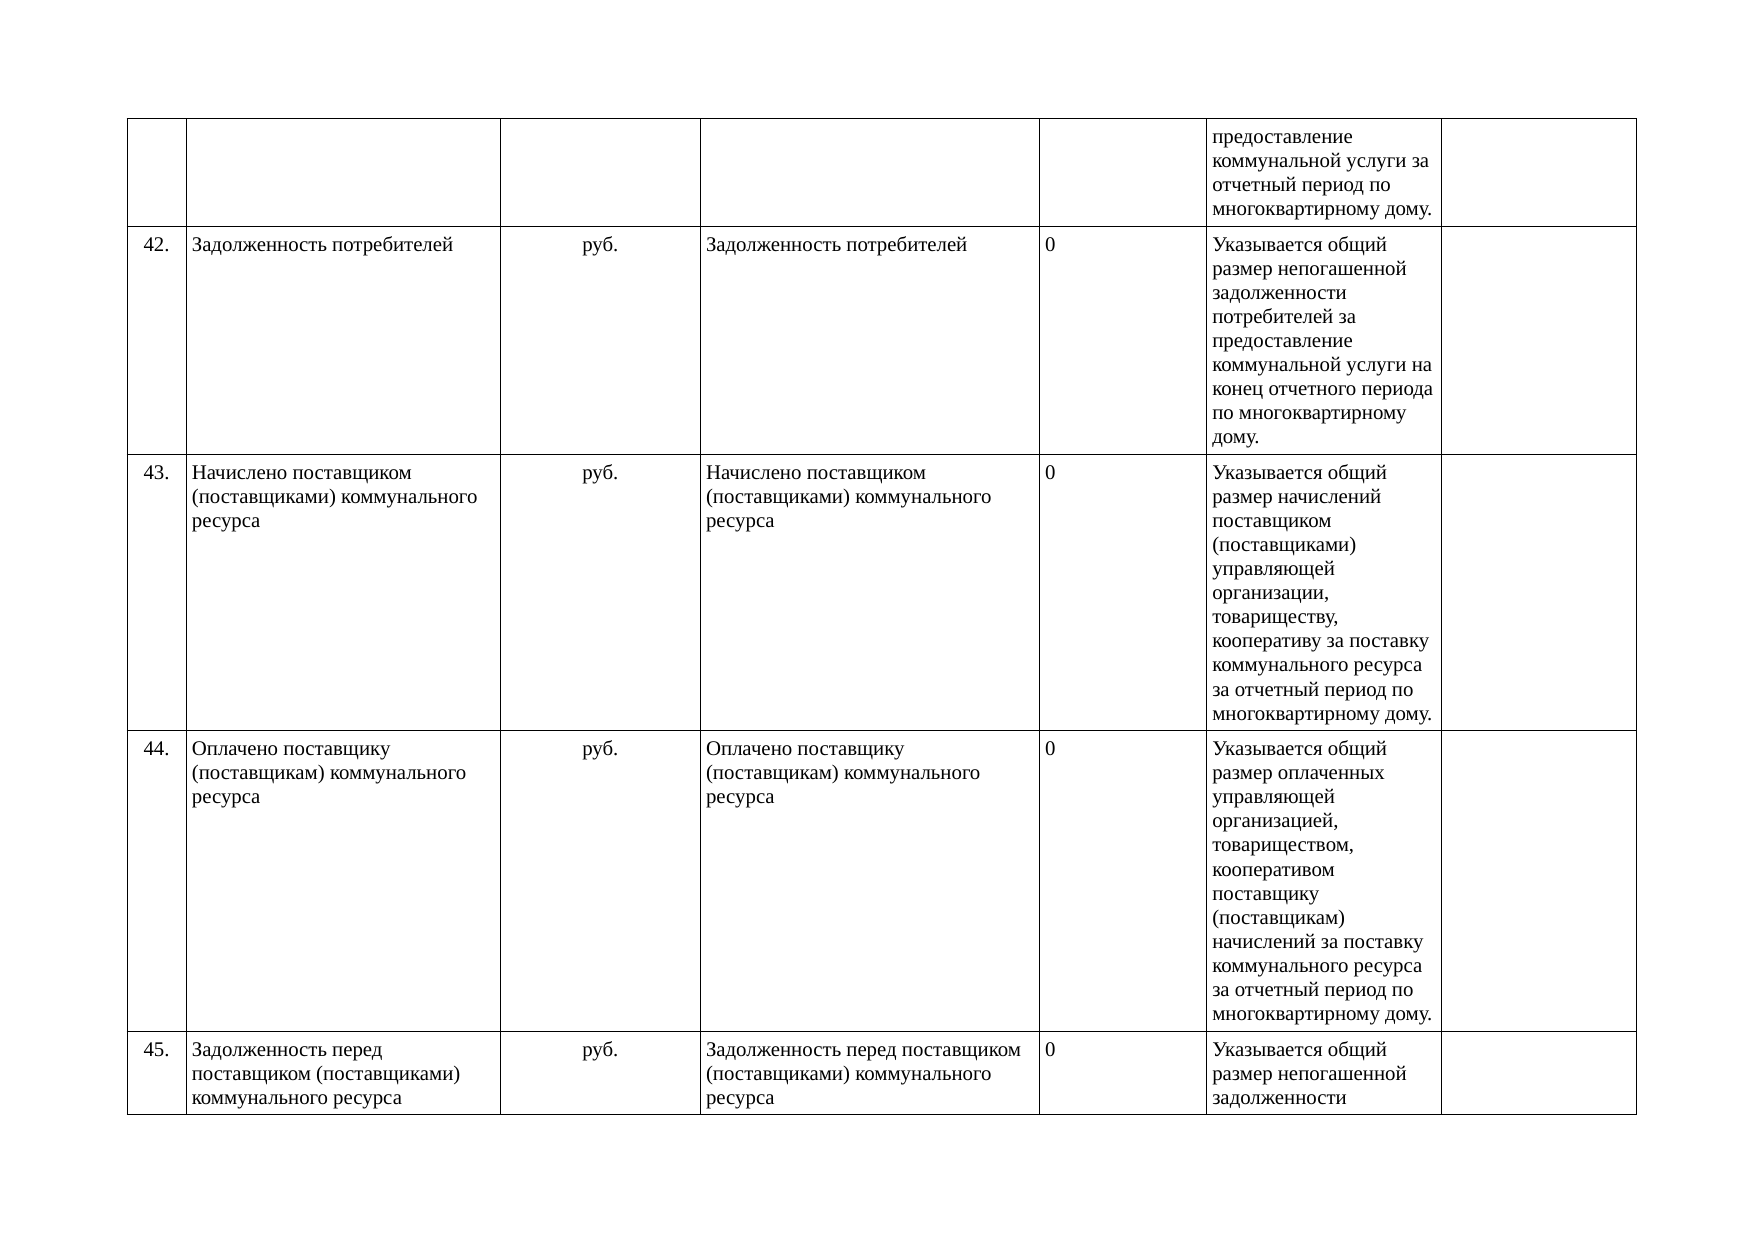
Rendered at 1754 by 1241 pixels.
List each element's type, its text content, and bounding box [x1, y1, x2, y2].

table_cell 0 [1040, 455, 1206, 730]
table_cell 42. [128, 227, 186, 454]
table_cell 0 [1040, 1032, 1206, 1114]
table_cell руб. [501, 1032, 700, 1114]
table_cell [701, 119, 1039, 226]
table_cell 0 [1040, 731, 1206, 1031]
table_cell Указывается общий размер непогашенной задолженности потребителей за предоставление коммунальной услуги на конец отчетного периода по многоквартирному дому. [1207, 227, 1441, 454]
table_cell 43. [128, 455, 186, 730]
table_cell Указывается общий размер начислений поставщиком (поставщиками) управляющей организации, товариществу, кооперативу за поставку коммунального ресурса за отчетный период по многоквартирному дому. [1207, 455, 1441, 730]
table_cell Оплачено поставщику (поставщикам) коммунального ресурса [701, 731, 1039, 1031]
table_cell Задолженность перед поставщиком (поставщиками) коммунального ресурса [187, 1032, 500, 1114]
table_cell 0 [1040, 227, 1206, 454]
table_cell [187, 119, 500, 226]
table_cell Начислено поставщиком (поставщиками) коммунального ресурса [701, 455, 1039, 730]
table_cell Задолженность потребителей [701, 227, 1039, 454]
table_cell [1040, 119, 1206, 226]
table_cell Оплачено поставщику (поставщикам) коммунального ресурса [187, 731, 500, 1031]
table_cell 45. [128, 1032, 186, 1114]
table_cell руб. [501, 227, 700, 454]
table_cell руб. [501, 455, 700, 730]
table_cell [1442, 731, 1636, 1031]
table_cell Указывается общий размер оплаченных управляющей организацией, товариществом, кооперативом поставщику (поставщикам) начислений за поставку коммунального ресурса за отчетный период по многоквартирному дому. [1207, 731, 1441, 1031]
table_cell 44. [128, 731, 186, 1031]
table_cell предоставление коммунальной услуги за отчетный период по многоквартирному дому. [1207, 119, 1441, 226]
table_cell [1442, 455, 1636, 730]
table_cell [501, 119, 700, 226]
table_cell Задолженность перед поставщиком (поставщиками) коммунального ресурса [701, 1032, 1039, 1114]
table_cell [1442, 1032, 1636, 1114]
table_cell [128, 119, 186, 226]
table_cell руб. [501, 731, 700, 1031]
table_cell Задолженность потребителей [187, 227, 500, 454]
table_cell [1442, 119, 1636, 226]
table_cell Начислено поставщиком (поставщиками) коммунального ресурса [187, 455, 500, 730]
table_cell Указывается общий размер непогашенной задолженности [1207, 1032, 1441, 1114]
table_cell [1442, 227, 1636, 454]
